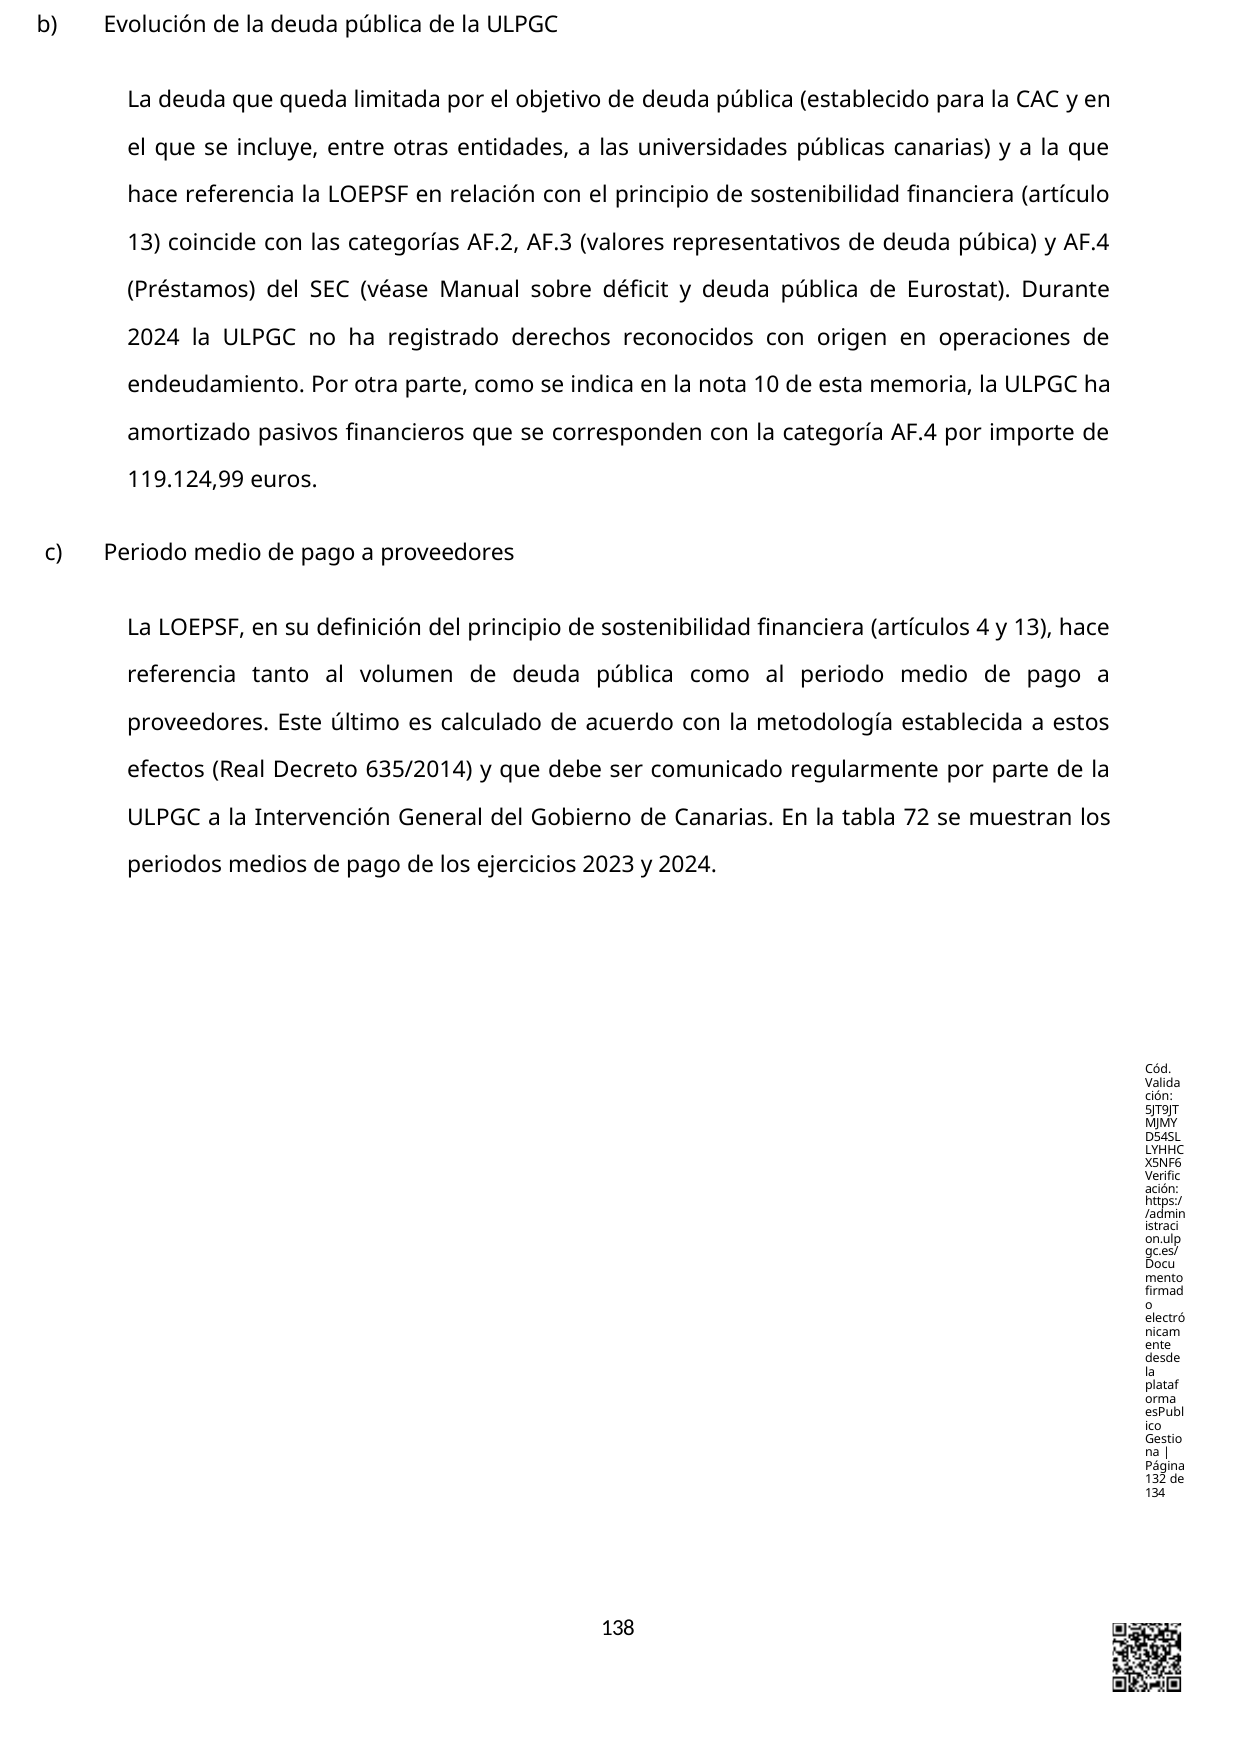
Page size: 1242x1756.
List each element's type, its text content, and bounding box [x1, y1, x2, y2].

list Periodo medio de pago a proveedores [44, 536, 1153, 567]
text La deuda que queda limitada por el objetivo de deuda pública (establecido para la CAC y en el que se incluye, entre otras entidades, a las universidades públicas canarias) y a la que hace referencia la LOEPSF en relación con el principio de sostenibilidad financiera (artículo 13) coincide con las categorías AF.2, AF.3 (valores representativos de deuda púbica) y AF.4 (Préstamos) del SEC (véase Manual sobre déficit y deuda pública de Eurostat). Durante 2024 la ULPGC no ha registrado derechos reconocidos con origen en operaciones de endeudamiento. Por otra parte, como se indica en la nota 10 de esta memoria, la ULPGC ha amortizado pasivos financieros que se corresponden con la categoría AF.4 por importe de 119.124,99 euros. [127, 83, 1111, 494]
text La LOEPSF, en su definición del principio de sostenibilidad financiera (artículos 4 y 13), hace referencia tanto al volumen de deuda pública como al periodo medio de pago a proveedores. Este último es calculado de acuerdo con la metodología establecida a estos efectos (Real Decreto 635/2014) y que debe ser comunicado regularmente por parte de la ULPGC a la Intervención General del Gobierno de Canarias. En la tabla 72 se muestran los periodos medios de pago de los ejercicios 2023 y 2024. [127, 611, 1111, 879]
list Evolución de la deuda pública de la ULPGC [36, 8, 1153, 39]
list [1143, 1061, 1186, 1613]
list Cód. Validación: 5JT9JTMJMYD54SLLYHHCX5NF6 [1145, 1063, 1186, 1171]
list Verificación: https://administracion.ulpgc.es/ [1145, 1171, 1186, 1258]
list Documento firmado electrónicamente desde la plataforma esPublico Gestiona | Página 132 de 134 [1145, 1258, 1186, 1500]
